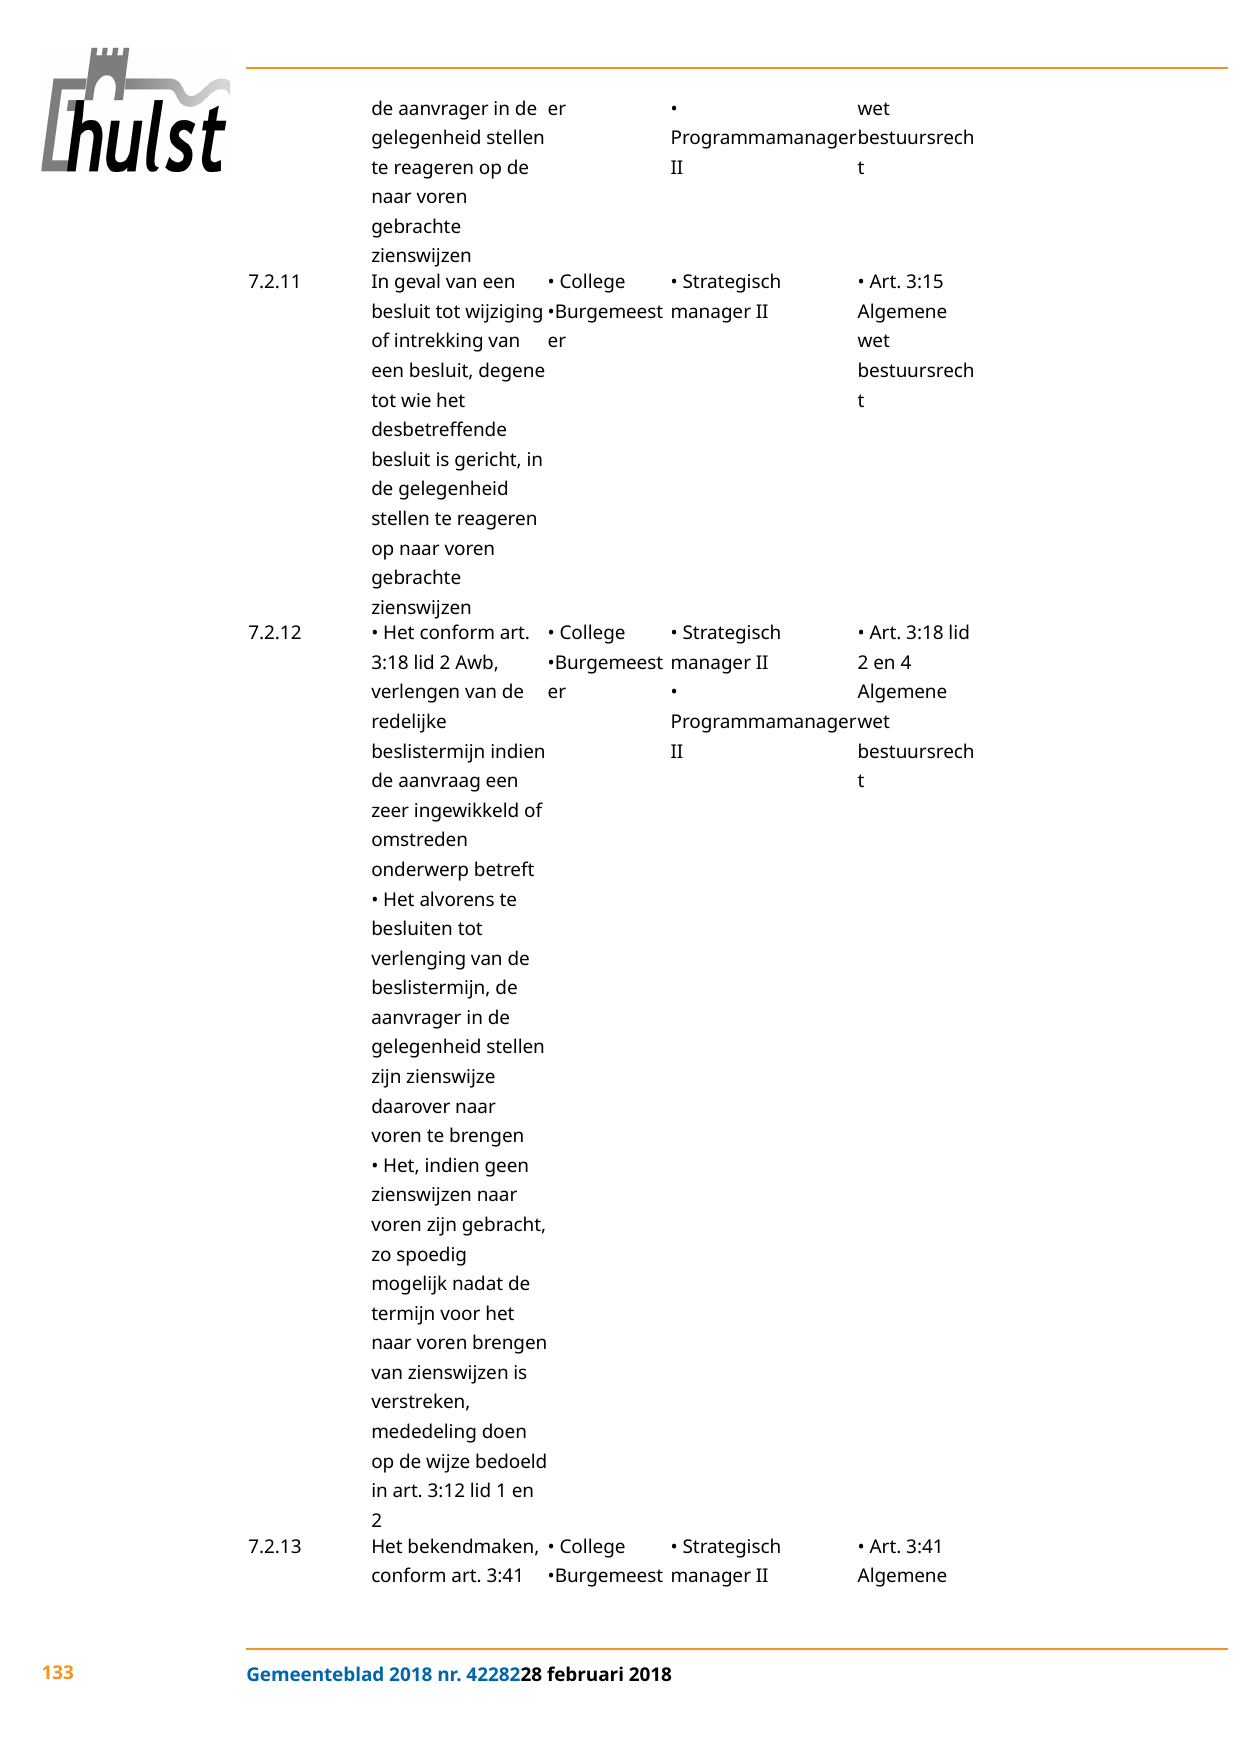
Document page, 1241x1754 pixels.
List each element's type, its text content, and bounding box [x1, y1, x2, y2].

table_cell • Het conform art. 3:18 lid 2 Awb, verlengen van de redelijke beslistermijn indien de aanvraag een zeer ingewikkeld of omstreden onderwerp betreft • Het alvorens te besluiten tot verlenging van de beslistermijn, de aanvrager in de gelegenheid stellen zijn zienswijze daarover naar voren te brengen • Het, indien geen zienswijzen naar voren zijn gebracht, zo spoedig mogelijk nadat de termijn voor het naar voren brengen van zienswijzen is verstreken, mededeling doen op de wijze bedoeld in art. 3:12 lid 1 en 2 [371, 620, 547, 1533]
table_cell • Art. 3:18 lid 2 en 4 Algemene wet bestuursrecht [858, 620, 980, 1533]
table_cell • Programmamanager II [670, 95, 857, 268]
table_cell wet bestuursrecht [858, 95, 980, 268]
table_cell • College •Burgemeester [548, 269, 670, 619]
table_cell • Strategisch manager II [670, 269, 857, 619]
table_cell 7.2.11 [248, 269, 371, 619]
table_cell In geval van een besluit tot wijziging of intrekking van een besluit, degene tot wie het desbetreffende besluit is gericht, in de gelegenheid stellen te reageren op naar voren gebrachte zienswijzen [371, 269, 547, 619]
table_cell 7.2.12 [248, 620, 371, 1533]
table_cell [980, 620, 1152, 1533]
picture [41, 47, 231, 172]
table_cell er [548, 95, 670, 268]
table_cell • College •Burgemeest [548, 1533, 670, 1588]
table_cell • Strategisch manager II [670, 1533, 857, 1588]
table_cell • Strategisch manager II • Programmamanager II [670, 620, 857, 1533]
table_cell [248, 95, 371, 268]
table_cell [980, 269, 1152, 619]
table_cell • Art. 3:41 Algemene [858, 1533, 980, 1588]
table_cell 7.2.13 [248, 1533, 371, 1588]
table_cell [980, 95, 1152, 268]
table_cell [980, 1533, 1152, 1588]
table_cell • Art. 3:15 Algemene wet bestuursrecht [858, 269, 980, 619]
table_cell de aanvrager in de gelegenheid stellen te reageren op de naar voren gebrachte zienswijzen [371, 95, 547, 268]
table_cell Het bekendmaken, conform art. 3:41 [371, 1533, 547, 1588]
table_cell • College •Burgemeester [548, 620, 670, 1533]
